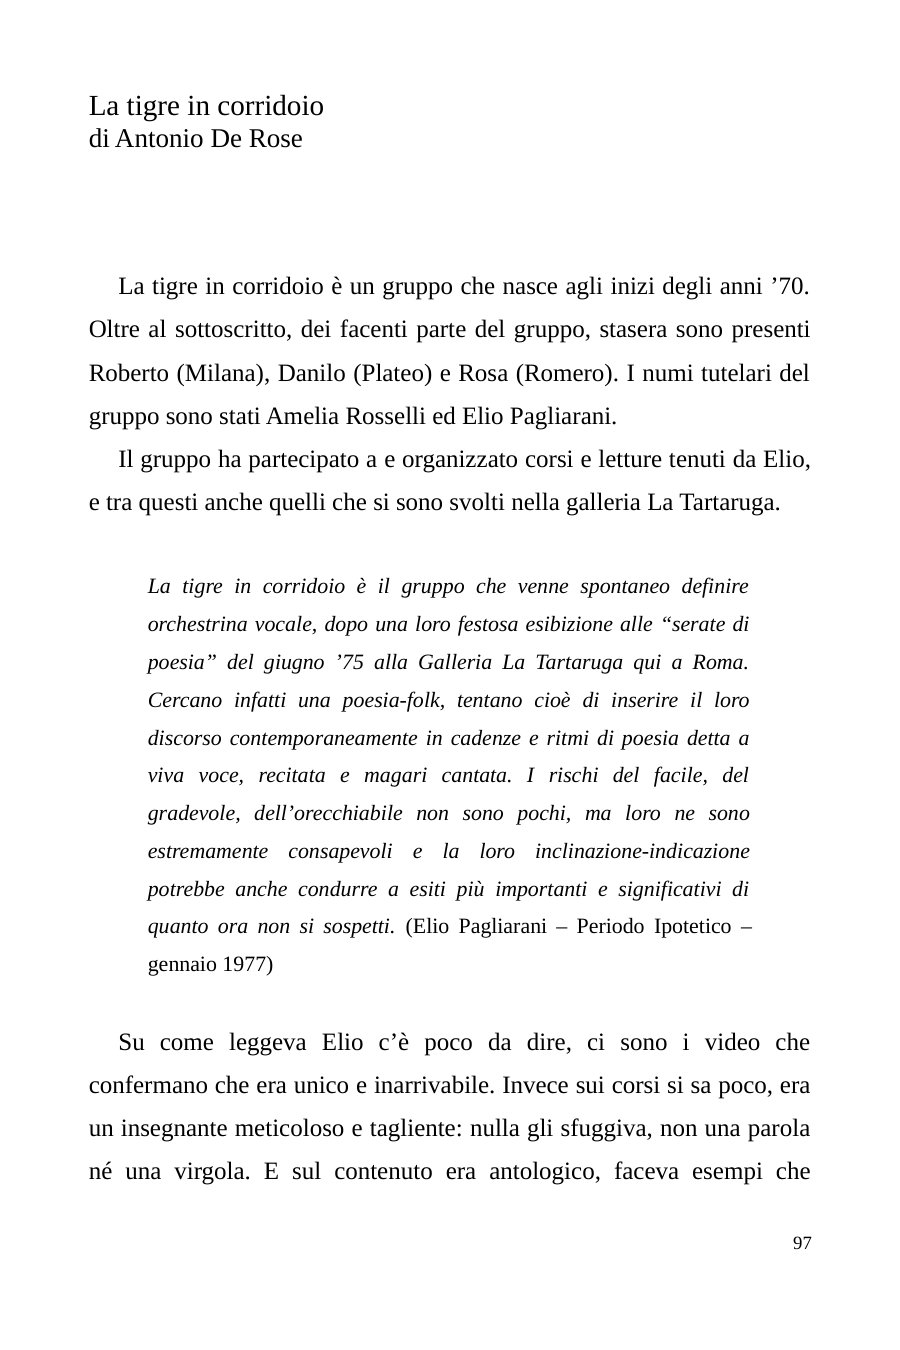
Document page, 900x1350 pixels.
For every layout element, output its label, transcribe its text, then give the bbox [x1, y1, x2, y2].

subtitle La tigre in corridoio di Antonio De Rose [88, 88, 811, 153]
text La tigre in corridoio è il gruppo che venne spontaneo definire orchestrina vocale, dopo una loro festosa esibizione alle “serate di poesia” del giugno ’75 alla Galleria La Tartaruga qui a Roma. Cercano infatti una poesia-folk, tentano cioè di inserire il loro discorso contemporaneamente in cadenze e ritmi di poesia detta a viva voce, recitata e magari cantata. I rischi del facile, del gradevole, dell’orecchiabile non sono pochi, ma loro ne sono estremamente consapevoli e la loro inclinazione-indicazione potrebbe anche condurre a esiti più importanti e significativi di quanto ora non si sospetti. (Elio Pagliarani – Periodo Ipotetico – gennaio 1977) [148, 573, 752, 977]
text La tigre in corridoio è un gruppo che nasce agli inizi degli anni ’70. Oltre al sottoscritto, dei facenti parte del gruppo, stasera sono presenti Roberto (Milana), Danilo (Plateo) e Rosa (Romero). I numi tutelari del gruppo sono stati Amelia Rosselli ed Elio Pagliarani. [88, 271, 811, 429]
text Il gruppo ha partecipato a e organizzato corsi e letture tenuti da Elio, e tra questi anche quelli che si sono svolti nella galleria La Tartaruga. [88, 444, 811, 516]
text Su come leggeva Elio c’è poco da dire, ci sono i video che confermano che era unico e inarrivabile. Invece sui corsi si sa poco, era un insegnante meticoloso e tagliente: nulla gli sfuggiva, non una parola né una virgola. E sul contenuto era antologico, faceva esempi che [88, 1027, 811, 1185]
